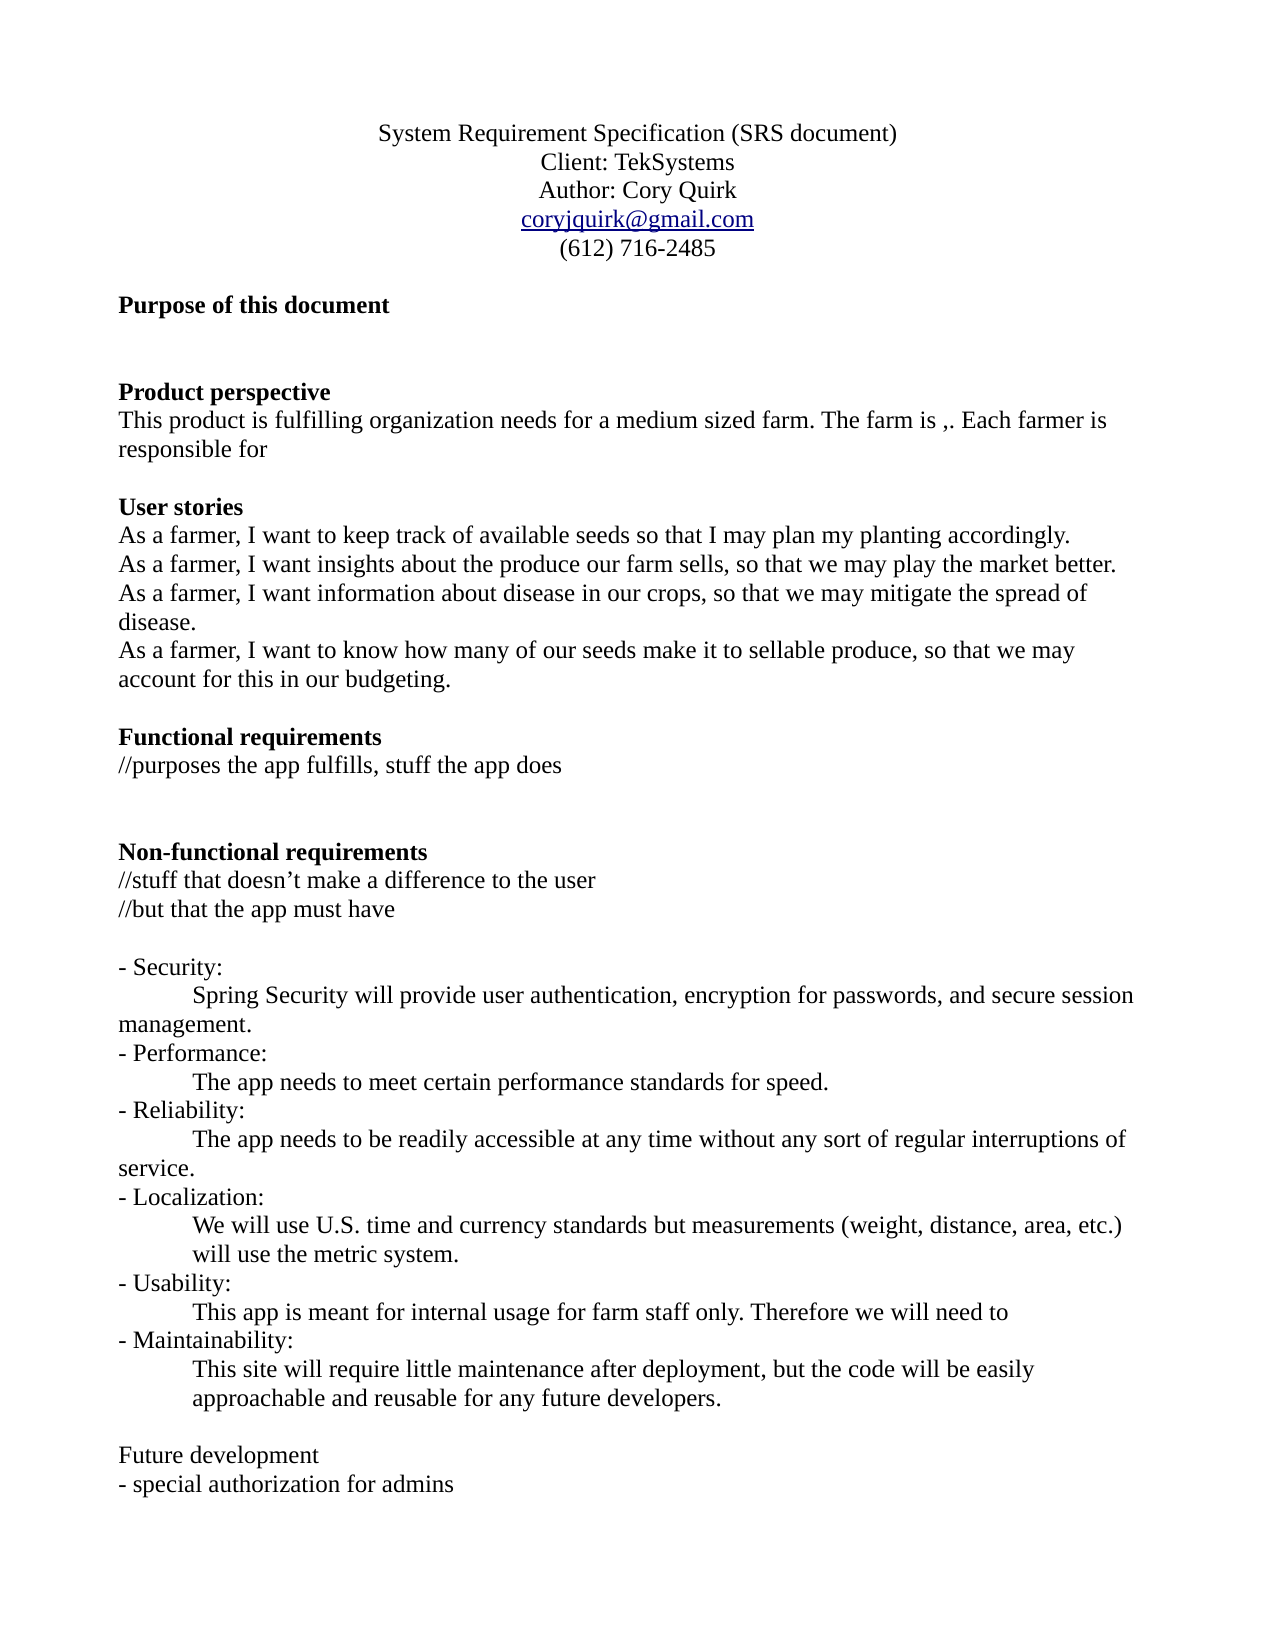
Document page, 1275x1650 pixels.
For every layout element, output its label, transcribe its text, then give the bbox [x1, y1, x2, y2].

text This site will require little maintenance after deployment, but the code will be easily approachable and reusable for any future developers. [118, 1354, 1157, 1412]
text As a farmer, I want insights about the produce our farm sells, so that we may play the market better. [118, 549, 1157, 578]
text User stories [118, 492, 1157, 521]
text This product is fulfilling organization needs for a medium sized farm. The farm is ,. Each farmer is responsible for [118, 406, 1157, 463]
text Product perspective [118, 377, 1157, 406]
text The app needs to meet certain performance standards for speed. [118, 1067, 1157, 1096]
text As a farmer, I want information about disease in our crops, so that we may mitigate the spread of disease. [118, 578, 1157, 636]
text coryjquirk@gmail.com [118, 204, 1157, 233]
text - Reliability: [118, 1096, 1157, 1124]
text Purpose of this document [118, 291, 1157, 319]
text Non-functional requirements [118, 837, 1157, 866]
text - Maintainability: [118, 1326, 1157, 1354]
text System Requirement Specification (SRS document) [118, 118, 1157, 147]
text As a farmer, I want to know how many of our seeds make it to sellable produce, so that we may account for this in our budgeting. [118, 636, 1157, 693]
text We will use U.S. time and currency standards but measurements (weight, distance, area, etc.) will use the metric system. [118, 1211, 1157, 1268]
text (612) 716-2485 [118, 233, 1157, 262]
text Spring Security will provide user authentication, encryption for passwords, and secure session management. [118, 981, 1157, 1038]
text - Usability: [118, 1268, 1157, 1297]
text The app needs to be readily accessible at any time without any sort of regular interruptions of service. [118, 1124, 1157, 1182]
text - special authorization for admins [118, 1469, 1157, 1498]
text //but that the app must have [118, 894, 1157, 923]
text Author: Cory Quirk [118, 176, 1157, 204]
text Future development [118, 1441, 1157, 1469]
text //purposes the app fulfills, stuff the app does [118, 751, 1157, 779]
text - Security: [118, 952, 1157, 981]
text This app is meant for internal usage for farm staff only. Therefore we will need to [118, 1297, 1157, 1326]
text //stuff that doesn’t make a difference to the user [118, 866, 1157, 894]
text Client: TekSystems [118, 147, 1157, 176]
text Functional requirements [118, 722, 1157, 751]
text - Localization: [118, 1182, 1157, 1211]
text - Performance: [118, 1038, 1157, 1067]
text As a farmer, I want to keep track of available seeds so that I may plan my planting accordingly. [118, 521, 1157, 549]
